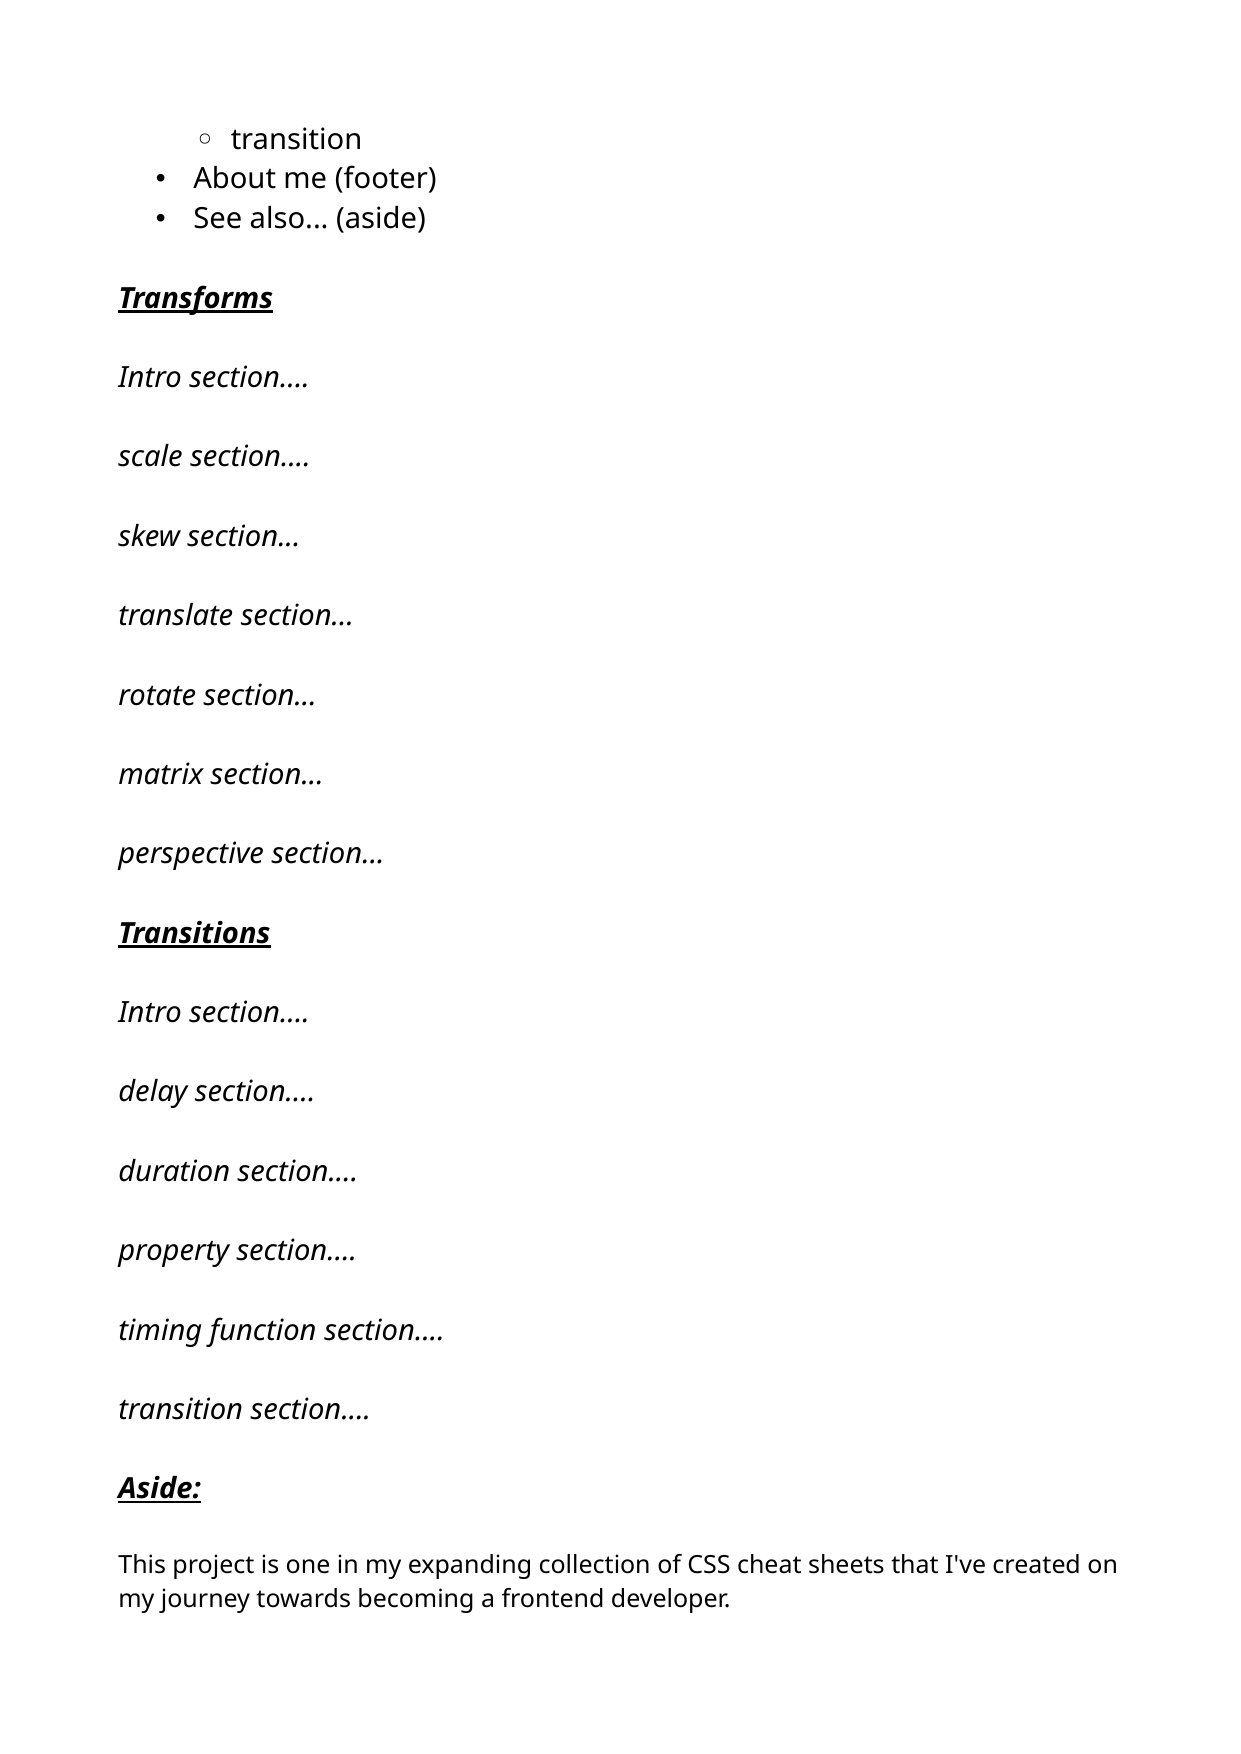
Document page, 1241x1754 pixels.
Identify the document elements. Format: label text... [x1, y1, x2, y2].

text scale section.... [118, 436, 1122, 475]
text Transitions [118, 912, 1122, 952]
list See also... (aside) [156, 197, 1122, 237]
text duration section.... [118, 1150, 1122, 1190]
text Aside: [118, 1467, 1122, 1507]
text rotate section... [118, 674, 1122, 713]
text skew section... [118, 515, 1122, 555]
text matrix section... [118, 753, 1122, 793]
text Intro section.... [118, 991, 1122, 1031]
text property section.... [118, 1229, 1122, 1269]
text translate section... [118, 594, 1122, 634]
text Transforms [118, 277, 1122, 317]
list About me (footer) [156, 158, 1122, 197]
text delay section.... [118, 1071, 1122, 1110]
text This project is one in my expanding collection of CSS cheat sheets that I've created on my journey towards becoming a frontend developer. [118, 1547, 1122, 1615]
list transition [193, 118, 1122, 158]
text transition section.... [118, 1388, 1122, 1428]
text perspective section... [118, 832, 1122, 872]
text Intro section.... [118, 356, 1122, 396]
text timing function section.... [118, 1309, 1122, 1348]
